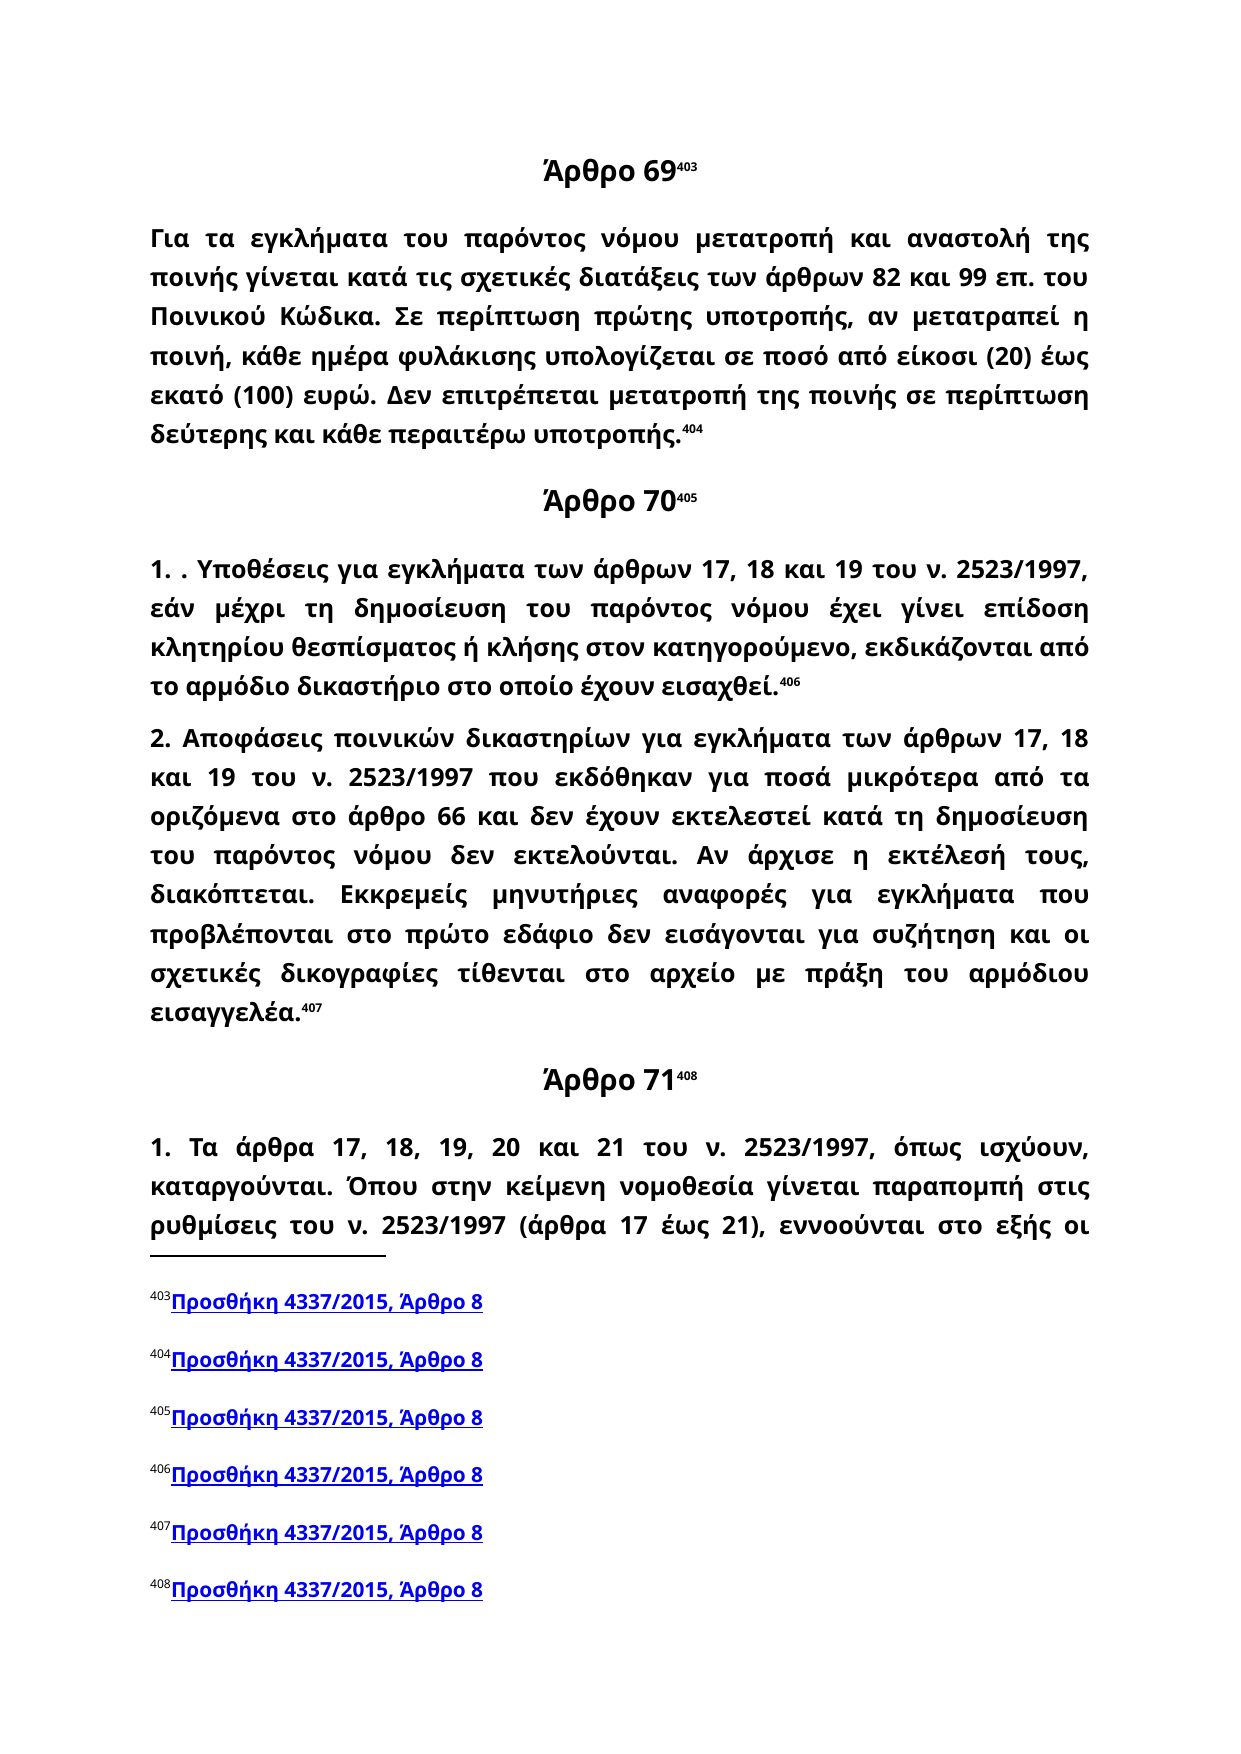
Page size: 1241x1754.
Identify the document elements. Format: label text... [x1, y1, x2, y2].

text 1. Τα άρθρα 17, 18, 19, 20 και 21 του ν. 2523/1997, όπως ισχύουν, καταργούνται. Όπου στην κείμενη νομοθεσία γίνεται παραπομπή στις ρυθμίσεις του ν. 2523/1997 (άρθρα 17 έως 21), εννοούνται στο εξής οι [150, 1129, 1090, 1242]
text 2. Αποφάσεις ποινικών δικαστηρίων για εγκλήματα των άρθρων 17, 18 και 19 του ν. 2523/1997 που εκδόθηκαν για ποσά μικρότερα από τα οριζόμενα στο άρθρο 66 και δεν έχουν εκτελεστεί κατά τη δημοσίευση του παρόντος νόμου δεν εκτελούνται. Αν άρχισε η εκτέλεσή τους, διακόπτεται. Εκκρεμείς μηνυτήριες αναφορές για εγκλήματα που προβλέπονται στο πρώτο εδάφιο δεν εισάγονται για συζήτηση και οι σχετικές δικογραφίες τίθενται στο αρχείο με πράξη του αρμόδιου εισαγγελέα. [150, 720, 1090, 1029]
text Προσθήκη 4337/2015, Άρθρο 8 [150, 1460, 1090, 1489]
text Προσθήκη 4337/2015, Άρθρο 8 [150, 1345, 1090, 1373]
text Προσθήκη 4337/2015, Άρθρο 8 [150, 1576, 1090, 1604]
subtitle Άρθρο 69 [150, 150, 1090, 190]
text Προσθήκη 4337/2015, Άρθρο 8 [150, 1518, 1090, 1546]
text Προσθήκη 4337/2015, Άρθρο 8 [150, 1403, 1090, 1431]
text 1. . Υποθέσεις για εγκλήματα των άρθρων 17, 18 και 19 του ν. 2523/1997, εάν μέχρι τη δημοσίευση του παρόντος νόμου έχει γίνει επίδοση κλητηρίου θεσπίσματος ή κλήσης στον κατηγορούμενο, εκδικάζονται από το αρμόδιο δικαστήριο στο οποίο έχουν εισαχθεί. [150, 551, 1090, 703]
subtitle Άρθρο 70 [150, 481, 1090, 520]
text Για τα εγκλήματα του παρόντος νόμου μετατροπή και αναστολή της ποινής γίνεται κατά τις σχετικές διατάξεις των άρθρων 82 και 99 επ. του Ποινικού Κώδικα. Σε περίπτωση πρώτης υποτροπής, αν μετατραπεί η ποινή, κάθε ημέρα φυλάκισης υπολογίζεται σε ποσό από είκοσι (20) έως εκατό (100) ευρώ. Δεν επιτρέπεται μετατροπή της ποινής σε περίπτωση δεύτερης και κάθε περαιτέρω υποτροπής. [150, 221, 1090, 451]
text Προσθήκη 4337/2015, Άρθρο 8 [150, 1287, 1090, 1316]
subtitle Άρθρο 71 [150, 1059, 1090, 1098]
